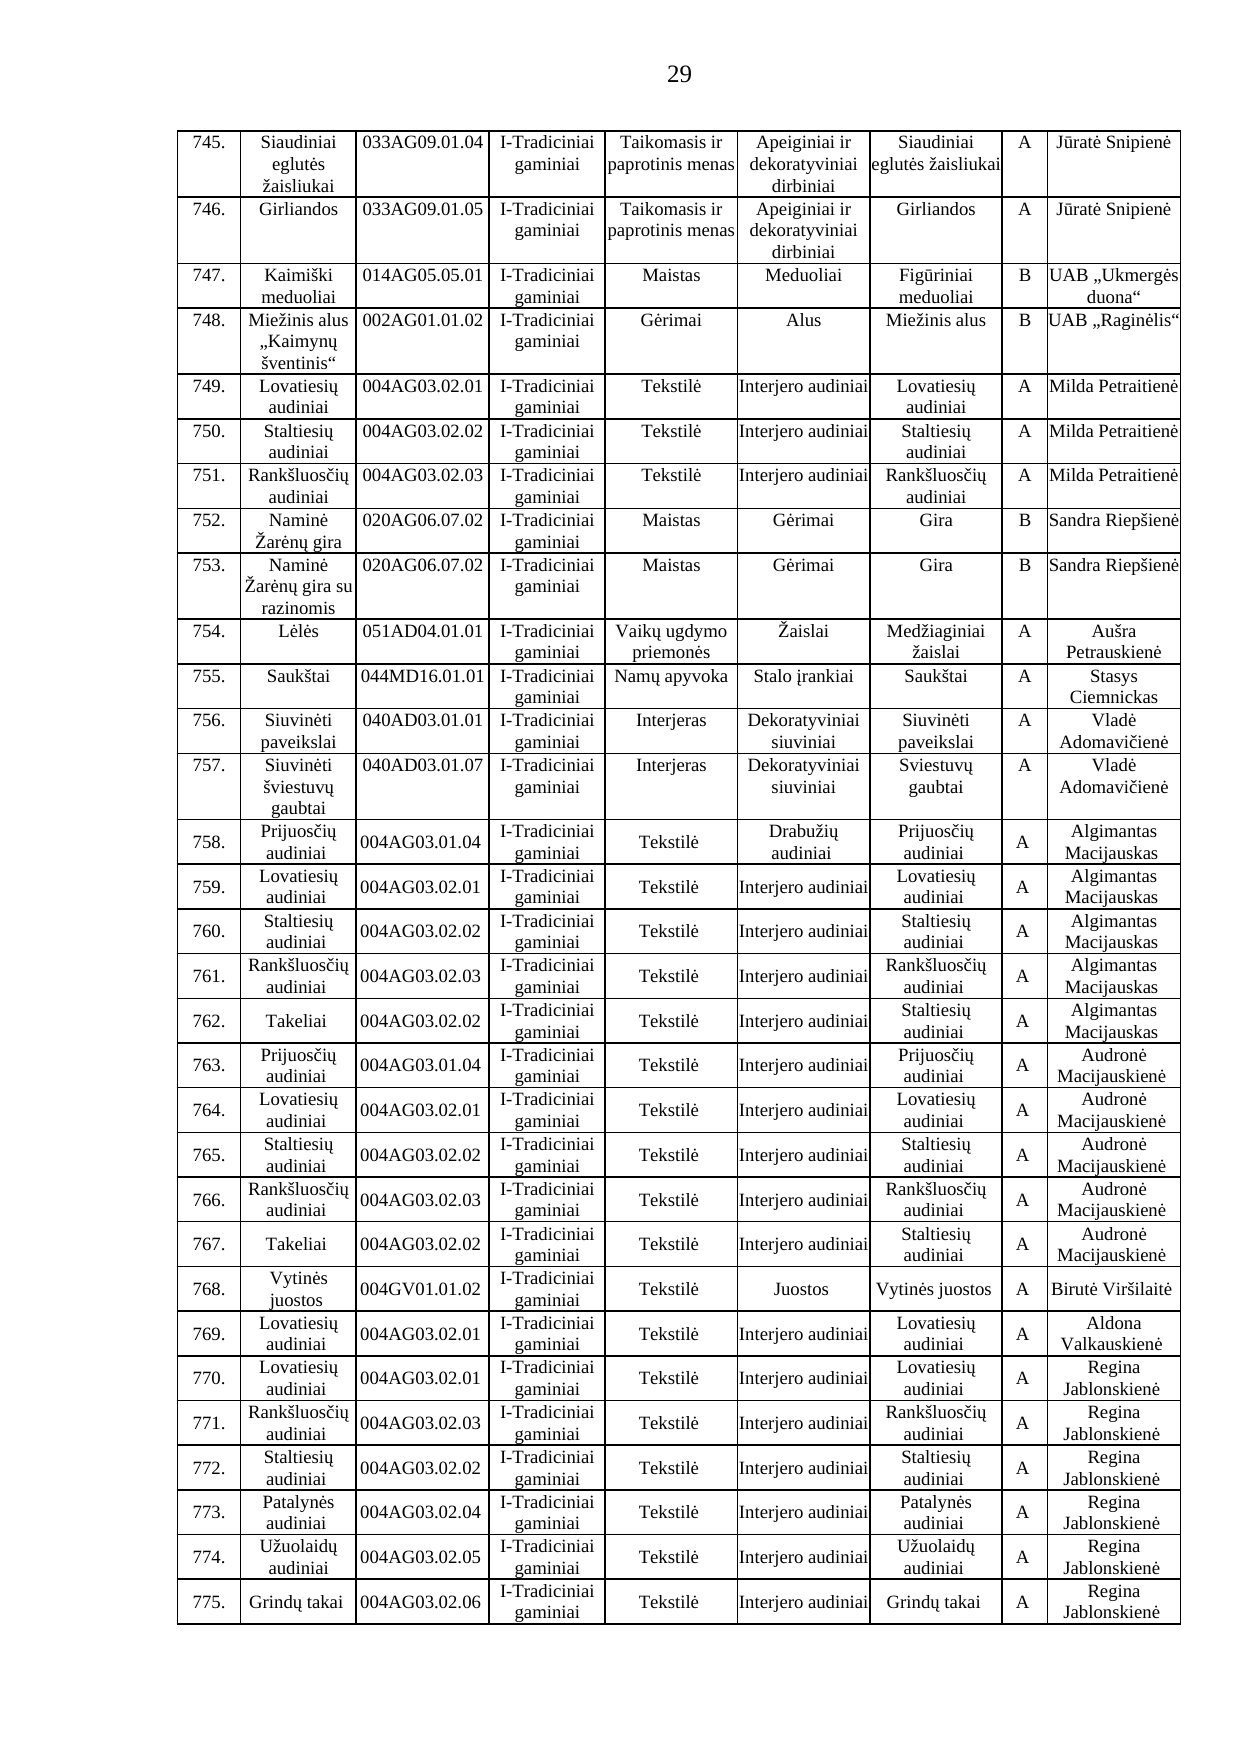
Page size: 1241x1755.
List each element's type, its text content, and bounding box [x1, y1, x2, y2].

table_cell 004AG03.02.05 [357, 1535, 488, 1578]
table_cell Staltiesių audiniai [871, 1446, 1001, 1489]
table_cell Lovatiesių audiniai [871, 1312, 1001, 1355]
table_cell Tekstilė [606, 910, 737, 953]
table_cell A [1003, 1133, 1047, 1176]
table_cell A [1003, 375, 1047, 418]
table_cell A [1003, 1312, 1047, 1355]
table_cell Rankšluosčių audiniai [871, 1178, 1001, 1221]
table_cell Algimantas Macijauskas [1048, 820, 1180, 863]
table_cell A [1003, 999, 1047, 1042]
table_cell Gira [871, 554, 1001, 618]
table_cell Kaimiški meduoliai [241, 264, 355, 307]
table_cell Sandra Riepšienė [1048, 554, 1180, 618]
table_cell A [1003, 1446, 1047, 1489]
table_cell 044MD16.01.01 [357, 665, 488, 708]
table_cell Meduoliai [738, 264, 869, 307]
table_cell I-Tradiciniai gaminiai [490, 999, 604, 1042]
table_cell UAB „Raginėlis“ [1048, 309, 1180, 373]
table_cell I-Tradiciniai gaminiai [490, 1491, 604, 1534]
table_cell Maistas [606, 264, 737, 307]
table_cell Lovatiesių audiniai [241, 375, 355, 418]
table_cell Rankšluosčių audiniai [241, 1178, 355, 1221]
table_cell Apeiginiai ir dekoratyviniai dirbiniai [738, 198, 869, 262]
table_cell Staltiesių audiniai [241, 420, 355, 463]
table_cell Audronė Macijauskienė [1048, 1133, 1180, 1176]
table_cell I-Tradiciniai gaminiai [490, 420, 604, 463]
table_cell Girliandos [241, 198, 355, 262]
table_cell Vytinės juostos [241, 1267, 355, 1310]
table_cell Milda Petraitienė [1048, 420, 1180, 463]
table_cell B [1003, 264, 1047, 307]
table_cell I-Tradiciniai gaminiai [490, 1312, 604, 1355]
table_cell Audronė Macijauskienė [1048, 1222, 1180, 1266]
table_cell I-Tradiciniai gaminiai [490, 1222, 604, 1266]
table_cell I-Tradiciniai gaminiai [490, 820, 604, 863]
table_cell Tekstilė [606, 1535, 737, 1578]
table_cell 033AG09.01.05 [357, 198, 488, 262]
table_cell Regina Jablonskienė [1048, 1401, 1180, 1444]
table_cell 755. [178, 665, 240, 708]
table_cell 004AG03.02.01 [357, 1357, 488, 1399]
table_cell A [1003, 954, 1047, 997]
table_cell Takeliai [241, 999, 355, 1042]
table_cell Stasys Ciemnickas [1048, 665, 1180, 708]
table_cell A [1003, 1088, 1047, 1131]
table_cell I-Tradiciniai gaminiai [490, 1267, 604, 1310]
table_cell Interjero audiniai [738, 865, 869, 908]
table_cell 748. [178, 309, 240, 373]
table_cell 775. [178, 1580, 240, 1623]
table_cell Audronė Macijauskienė [1048, 1088, 1180, 1131]
table_cell Staltiesių audiniai [871, 1222, 1001, 1266]
table_cell Birutė Viršilaitė [1048, 1267, 1180, 1310]
table_cell Vaikų ugdymo priemonės [606, 620, 737, 663]
table_cell 004AG03.02.02 [357, 999, 488, 1042]
table_cell Staltiesių audiniai [241, 910, 355, 953]
table_cell 020AG06.07.02 [357, 509, 488, 552]
table_cell Stalo įrankiai [738, 665, 869, 708]
table_cell Rankšluosčių audiniai [871, 464, 1001, 507]
table_cell Milda Petraitienė [1048, 375, 1180, 418]
table_cell 760. [178, 910, 240, 953]
table_cell A [1003, 1222, 1047, 1266]
table_cell Aušra Petrauskienė [1048, 620, 1180, 663]
table_cell A [1003, 1491, 1047, 1534]
table_cell 002AG01.01.02 [357, 309, 488, 373]
table_cell 773. [178, 1491, 240, 1534]
table_cell Interjero audiniai [738, 1088, 869, 1131]
table_cell Tekstilė [606, 464, 737, 507]
table_cell I-Tradiciniai gaminiai [490, 620, 604, 663]
table_cell 004AG03.01.04 [357, 1044, 488, 1087]
table_cell Prijuosčių audiniai [241, 820, 355, 863]
table_cell Drabužių audiniai [738, 820, 869, 863]
table_cell Siuvinėti paveikslai [871, 709, 1001, 752]
table_cell Siaudiniai eglutės žaisliukai [241, 132, 355, 196]
table_cell Naminė Žarėnų gira [241, 509, 355, 552]
table_cell I-Tradiciniai gaminiai [490, 910, 604, 953]
table_cell 020AG06.07.02 [357, 554, 488, 618]
table_cell Interjero audiniai [738, 954, 869, 997]
table_cell Vladė Adomavičienė [1048, 754, 1180, 819]
table_cell Lovatiesių audiniai [871, 375, 1001, 418]
table_cell Tekstilė [606, 420, 737, 463]
table_cell A [1003, 1535, 1047, 1578]
table_cell I-Tradiciniai gaminiai [490, 754, 604, 819]
table_cell Grindų takai [241, 1580, 355, 1623]
table_cell I-Tradiciniai gaminiai [490, 709, 604, 752]
table_cell 754. [178, 620, 240, 663]
table_cell Rankšluosčių audiniai [241, 954, 355, 997]
table_cell 004AG03.02.02 [357, 1222, 488, 1266]
table_cell Tekstilė [606, 1491, 737, 1534]
table_cell Staltiesių audiniai [871, 1133, 1001, 1176]
table_cell 004AG03.02.02 [357, 1133, 488, 1176]
table_cell Dekoratyviniai siuviniai [738, 754, 869, 819]
table_cell 761. [178, 954, 240, 997]
table_cell Vladė Adomavičienė [1048, 709, 1180, 752]
table_cell 004AG03.02.01 [357, 865, 488, 908]
table_cell Saukštai [871, 665, 1001, 708]
table_cell I-Tradiciniai gaminiai [490, 1535, 604, 1578]
table_cell 769. [178, 1312, 240, 1355]
table_cell Gėrimai [606, 309, 737, 373]
table_cell 749. [178, 375, 240, 418]
table_cell 751. [178, 464, 240, 507]
table_cell B [1003, 309, 1047, 373]
table_cell 004GV01.01.02 [357, 1267, 488, 1310]
table_cell 747. [178, 264, 240, 307]
table_cell 004AG03.01.04 [357, 820, 488, 863]
table_cell 768. [178, 1267, 240, 1310]
table_cell 763. [178, 1044, 240, 1087]
table_cell A [1003, 820, 1047, 863]
table_cell Miežinis alus [871, 309, 1001, 373]
table_cell A [1003, 754, 1047, 819]
table_cell Staltiesių audiniai [241, 1446, 355, 1489]
table_cell Gira [871, 509, 1001, 552]
table_cell 004AG03.02.03 [357, 1401, 488, 1444]
table_cell Rankšluosčių audiniai [241, 464, 355, 507]
table_cell A [1003, 1267, 1047, 1310]
table_cell 765. [178, 1133, 240, 1176]
table_cell 772. [178, 1446, 240, 1489]
table_cell A [1003, 910, 1047, 953]
table_cell A [1003, 620, 1047, 663]
table_cell Staltiesių audiniai [871, 999, 1001, 1042]
table_cell Interjero audiniai [738, 1133, 869, 1176]
table_cell Staltiesių audiniai [871, 910, 1001, 953]
table_cell Interjero audiniai [738, 375, 869, 418]
table_cell Vytinės juostos [871, 1267, 1001, 1310]
table_cell Tekstilė [606, 1222, 737, 1266]
table_cell Algimantas Macijauskas [1048, 999, 1180, 1042]
table_cell Tekstilė [606, 1312, 737, 1355]
table_cell Apeiginiai ir dekoratyviniai dirbiniai [738, 132, 869, 196]
table_cell 040AD03.01.01 [357, 709, 488, 752]
table_cell Interjeras [606, 754, 737, 819]
table_cell 750. [178, 420, 240, 463]
table_cell Rankšluosčių audiniai [871, 1401, 1001, 1444]
table_cell 770. [178, 1357, 240, 1399]
table_cell 757. [178, 754, 240, 819]
table_cell Interjero audiniai [738, 1222, 869, 1266]
table_cell 004AG03.02.01 [357, 375, 488, 418]
table_cell Interjero audiniai [738, 1044, 869, 1087]
table_cell Tekstilė [606, 999, 737, 1042]
table_cell Grindų takai [871, 1580, 1001, 1623]
table_cell 767. [178, 1222, 240, 1266]
table_cell I-Tradiciniai gaminiai [490, 1401, 604, 1444]
table_cell Interjero audiniai [738, 1312, 869, 1355]
table_cell Prijuosčių audiniai [871, 1044, 1001, 1087]
table_cell I-Tradiciniai gaminiai [490, 309, 604, 373]
table_cell Taikomasis ir paprotinis menas [606, 198, 737, 262]
table_cell Saukštai [241, 665, 355, 708]
table_cell I-Tradiciniai gaminiai [490, 954, 604, 997]
table_cell 051AD04.01.01 [357, 620, 488, 663]
table_cell A [1003, 132, 1047, 196]
table_cell Sandra Riepšienė [1048, 509, 1180, 552]
table_cell Miežinis alus „Kaimynų šventinis“ [241, 309, 355, 373]
table_cell I-Tradiciniai gaminiai [490, 1088, 604, 1131]
table_cell Interjero audiniai [738, 420, 869, 463]
table_cell I-Tradiciniai gaminiai [490, 264, 604, 307]
table_cell Interjero audiniai [738, 1446, 869, 1489]
table_cell Lovatiesių audiniai [871, 1088, 1001, 1131]
table_cell I-Tradiciniai gaminiai [490, 198, 604, 262]
table_cell Milda Petraitienė [1048, 464, 1180, 507]
table_cell Regina Jablonskienė [1048, 1446, 1180, 1489]
table_cell Lėlės [241, 620, 355, 663]
table_cell 004AG03.02.06 [357, 1580, 488, 1623]
table_cell Regina Jablonskienė [1048, 1357, 1180, 1399]
table_cell Tekstilė [606, 1178, 737, 1221]
table_cell Figūriniai meduoliai [871, 264, 1001, 307]
table_cell Interjero audiniai [738, 464, 869, 507]
table_cell 752. [178, 509, 240, 552]
table_cell Lovatiesių audiniai [241, 1312, 355, 1355]
table_cell 004AG03.02.03 [357, 1178, 488, 1221]
table_cell 004AG03.02.03 [357, 464, 488, 507]
table_cell Regina Jablonskienė [1048, 1491, 1180, 1534]
table_cell A [1003, 420, 1047, 463]
table_cell Taikomasis ir paprotinis menas [606, 132, 737, 196]
table_cell Lovatiesių audiniai [871, 1357, 1001, 1399]
table_cell Medžiaginiai žaislai [871, 620, 1001, 663]
table_cell Lovatiesių audiniai [241, 1357, 355, 1399]
table_cell Algimantas Macijauskas [1048, 910, 1180, 953]
table_cell Rankšluosčių audiniai [241, 1401, 355, 1444]
table_cell 759. [178, 865, 240, 908]
table_cell Sviestuvų gaubtai [871, 754, 1001, 819]
table_cell Rankšluosčių audiniai [871, 954, 1001, 997]
table_cell Maistas [606, 554, 737, 618]
table_cell I-Tradiciniai gaminiai [490, 509, 604, 552]
table_cell Tekstilė [606, 954, 737, 997]
table_cell 745. [178, 132, 240, 196]
table_cell Dekoratyviniai siuviniai [738, 709, 869, 752]
table_cell Tekstilė [606, 1267, 737, 1310]
table_cell Tekstilė [606, 1446, 737, 1489]
table_cell A [1003, 1178, 1047, 1221]
table_cell Tekstilė [606, 820, 737, 863]
table_cell Lovatiesių audiniai [241, 1088, 355, 1131]
table_cell Užuolaidų audiniai [871, 1535, 1001, 1578]
table_cell 766. [178, 1178, 240, 1221]
table_cell 756. [178, 709, 240, 752]
table_cell Interjero audiniai [738, 999, 869, 1042]
table_cell Siuvinėti paveikslai [241, 709, 355, 752]
table_cell Juostos [738, 1267, 869, 1310]
table_cell I-Tradiciniai gaminiai [490, 1133, 604, 1176]
table_cell Takeliai [241, 1222, 355, 1266]
table_cell 040AD03.01.07 [357, 754, 488, 819]
table_cell Žaislai [738, 620, 869, 663]
table_cell Tekstilė [606, 375, 737, 418]
table_cell Tekstilė [606, 1044, 737, 1087]
table_cell 004AG03.02.02 [357, 420, 488, 463]
table_cell A [1003, 464, 1047, 507]
table_cell B [1003, 554, 1047, 618]
table_cell Gėrimai [738, 509, 869, 552]
table_cell I-Tradiciniai gaminiai [490, 1357, 604, 1399]
table_cell 014AG05.05.01 [357, 264, 488, 307]
table_cell 004AG03.02.01 [357, 1312, 488, 1355]
table_cell Lovatiesių audiniai [241, 865, 355, 908]
table_cell I-Tradiciniai gaminiai [490, 1178, 604, 1221]
table_cell Jūratė Snipienė [1048, 132, 1180, 196]
table_cell Algimantas Macijauskas [1048, 954, 1180, 997]
table_cell Jūratė Snipienė [1048, 198, 1180, 262]
table_cell 033AG09.01.04 [357, 132, 488, 196]
table_cell Audronė Macijauskienė [1048, 1178, 1180, 1221]
table_cell 004AG03.02.03 [357, 954, 488, 997]
table_cell A [1003, 1044, 1047, 1087]
table_cell I-Tradiciniai gaminiai [490, 865, 604, 908]
table_cell Lovatiesių audiniai [871, 865, 1001, 908]
table_cell Maistas [606, 509, 737, 552]
table_cell A [1003, 865, 1047, 908]
table_cell 004AG03.02.04 [357, 1491, 488, 1534]
table_cell A [1003, 1401, 1047, 1444]
table_cell A [1003, 1580, 1047, 1623]
table_cell I-Tradiciniai gaminiai [490, 132, 604, 196]
table_cell Tekstilė [606, 1580, 737, 1623]
table_cell Regina Jablonskienė [1048, 1535, 1180, 1578]
table_cell Alus [738, 309, 869, 373]
table_cell Interjero audiniai [738, 1401, 869, 1444]
table_cell 774. [178, 1535, 240, 1578]
table_cell Interjero audiniai [738, 1535, 869, 1578]
table_cell Siaudiniai eglutės žaisliukai [871, 132, 1001, 196]
table_cell 753. [178, 554, 240, 618]
table_cell Tekstilė [606, 1133, 737, 1176]
table_cell I-Tradiciniai gaminiai [490, 375, 604, 418]
table_cell A [1003, 709, 1047, 752]
table_cell I-Tradiciniai gaminiai [490, 464, 604, 507]
table_cell Girliandos [871, 198, 1001, 262]
table_cell Prijuosčių audiniai [871, 820, 1001, 863]
table_cell Interjero audiniai [738, 1580, 869, 1623]
table_cell 764. [178, 1088, 240, 1131]
table_cell Interjeras [606, 709, 737, 752]
table_cell B [1003, 509, 1047, 552]
table_cell Namų apyvoka [606, 665, 737, 708]
table_cell I-Tradiciniai gaminiai [490, 554, 604, 618]
table_cell Regina Jablonskienė [1048, 1580, 1180, 1623]
table_cell 004AG03.02.02 [357, 1446, 488, 1489]
table_cell Staltiesių audiniai [871, 420, 1001, 463]
table_cell UAB „Ukmergės duona“ [1048, 264, 1180, 307]
table_cell Interjero audiniai [738, 1178, 869, 1221]
table_cell Patalynės audiniai [871, 1491, 1001, 1534]
table_cell Tekstilė [606, 865, 737, 908]
table_cell A [1003, 1357, 1047, 1399]
table_cell 004AG03.02.02 [357, 910, 488, 953]
table_cell Interjero audiniai [738, 1491, 869, 1534]
table_cell A [1003, 665, 1047, 708]
table_cell Tekstilė [606, 1357, 737, 1399]
table_cell Interjero audiniai [738, 910, 869, 953]
table_cell Gėrimai [738, 554, 869, 618]
table_cell Patalynės audiniai [241, 1491, 355, 1534]
table_cell I-Tradiciniai gaminiai [490, 1446, 604, 1489]
table_cell 004AG03.02.01 [357, 1088, 488, 1131]
table_cell I-Tradiciniai gaminiai [490, 665, 604, 708]
table_cell I-Tradiciniai gaminiai [490, 1044, 604, 1087]
table_cell Siuvinėti šviestuvų gaubtai [241, 754, 355, 819]
table_cell 771. [178, 1401, 240, 1444]
table_cell Užuolaidų audiniai [241, 1535, 355, 1578]
table_cell Algimantas Macijauskas [1048, 865, 1180, 908]
table_cell Aldona Valkauskienė [1048, 1312, 1180, 1355]
table_cell Tekstilė [606, 1401, 737, 1444]
table_cell 746. [178, 198, 240, 262]
table_cell I-Tradiciniai gaminiai [490, 1580, 604, 1623]
table_cell A [1003, 198, 1047, 262]
table_cell Prijuosčių audiniai [241, 1044, 355, 1087]
table_cell Staltiesių audiniai [241, 1133, 355, 1176]
table_cell Naminė Žarėnų gira su razinomis [241, 554, 355, 618]
table_cell 762. [178, 999, 240, 1042]
table_cell Tekstilė [606, 1088, 737, 1131]
table_cell Interjero audiniai [738, 1357, 869, 1399]
table_cell 758. [178, 820, 240, 863]
table_cell Audronė Macijauskienė [1048, 1044, 1180, 1087]
